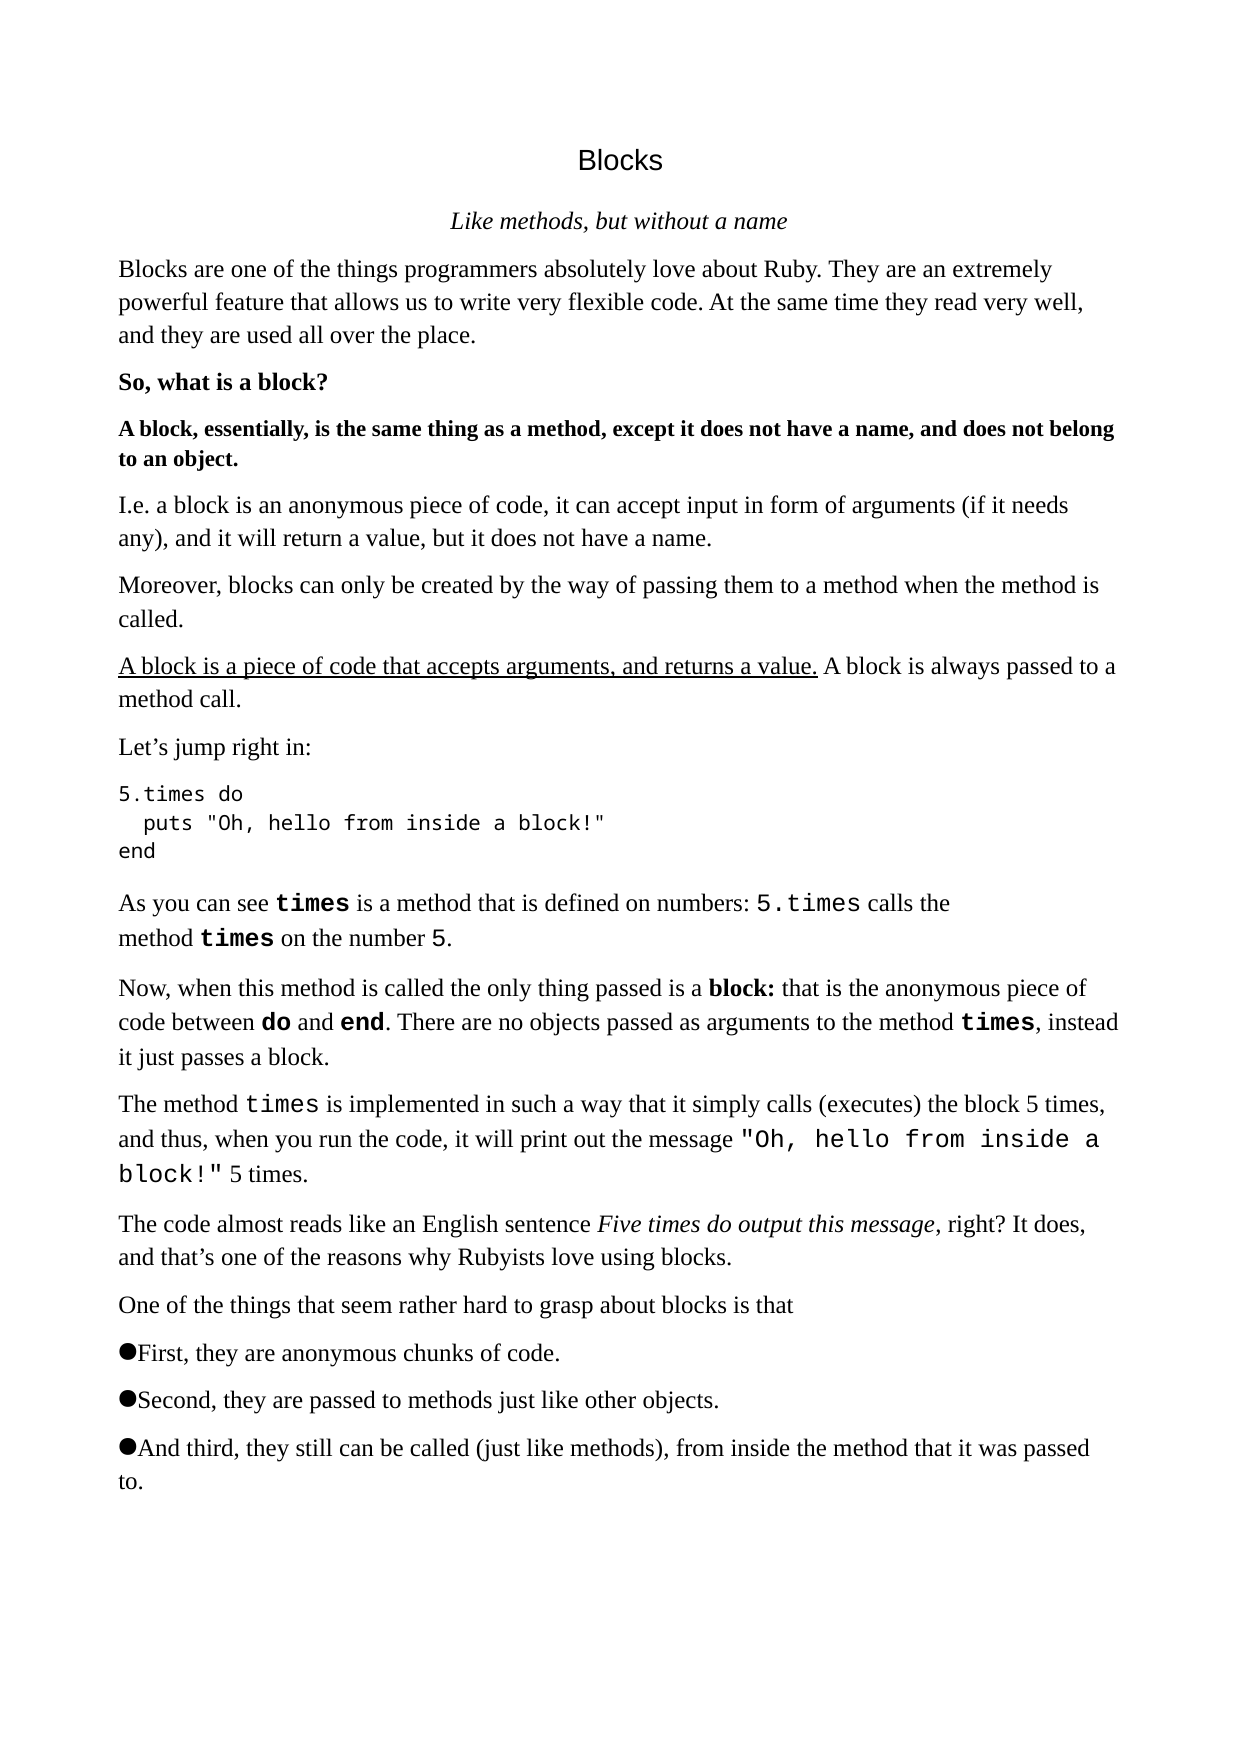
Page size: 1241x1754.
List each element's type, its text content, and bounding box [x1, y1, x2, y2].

text Now, when this method is called the only thing passed is a block: that is the anonymous piece of code between do and end. There are no objects passed as arguments to the method times, instead it just passes a block. [118, 973, 1122, 1070]
text So, what is a block? [118, 367, 1122, 396]
text Like methods, but without a name [118, 206, 1122, 235]
text puts "Oh, hello from inside a block!" [118, 808, 1122, 836]
text As you can see times is a method that is defined on numbers: 5.times calls the method times on the number 5. [118, 888, 1122, 954]
text 5.times do [118, 779, 1122, 808]
text end [118, 836, 1122, 865]
text I.e. a block is an anonymous piece of code, it can accept input in form of arguments (if it needs any), and it will return a value, but it does not have a name. [118, 490, 1122, 552]
text One of the things that seem rather hard to grasp about blocks is that [118, 1290, 1122, 1319]
text Blocks are one of the things programmers absolutely love about Ruby. They are an extremely powerful feature that allows us to write very flexible code. At the same time they read very well, and they are used all over the place. [118, 254, 1122, 348]
list Second, they are passed to methods just like other objects. [118, 1385, 1122, 1414]
text The method times is implemented in such a way that it simply calls (executes) the block 5 times, and thus, when you run the code, it will print out the message "Oh, hello from inside a block!" 5 times. [118, 1089, 1122, 1190]
list And third, they still can be called (just like methods), from inside the method that it was passed to. [118, 1433, 1122, 1494]
text Let’s jump right in: [118, 732, 1122, 761]
list First, they are anonymous chunks of code. [118, 1338, 1122, 1366]
text The code almost reads like an English sentence Five times do output this message, right? It does, and that’s one of the reasons why Rubyists love using blocks. [118, 1209, 1122, 1271]
text A block, essentially, is the same thing as a method, except it does not have a name, and does not belong to an object. [118, 415, 1122, 472]
text A block is a piece of code that accepts arguments, and returns a value. A block is always passed to a method call. [118, 651, 1122, 713]
text Moreover, blocks can only be created by the way of passing them to a method when the method is called. [118, 571, 1122, 632]
